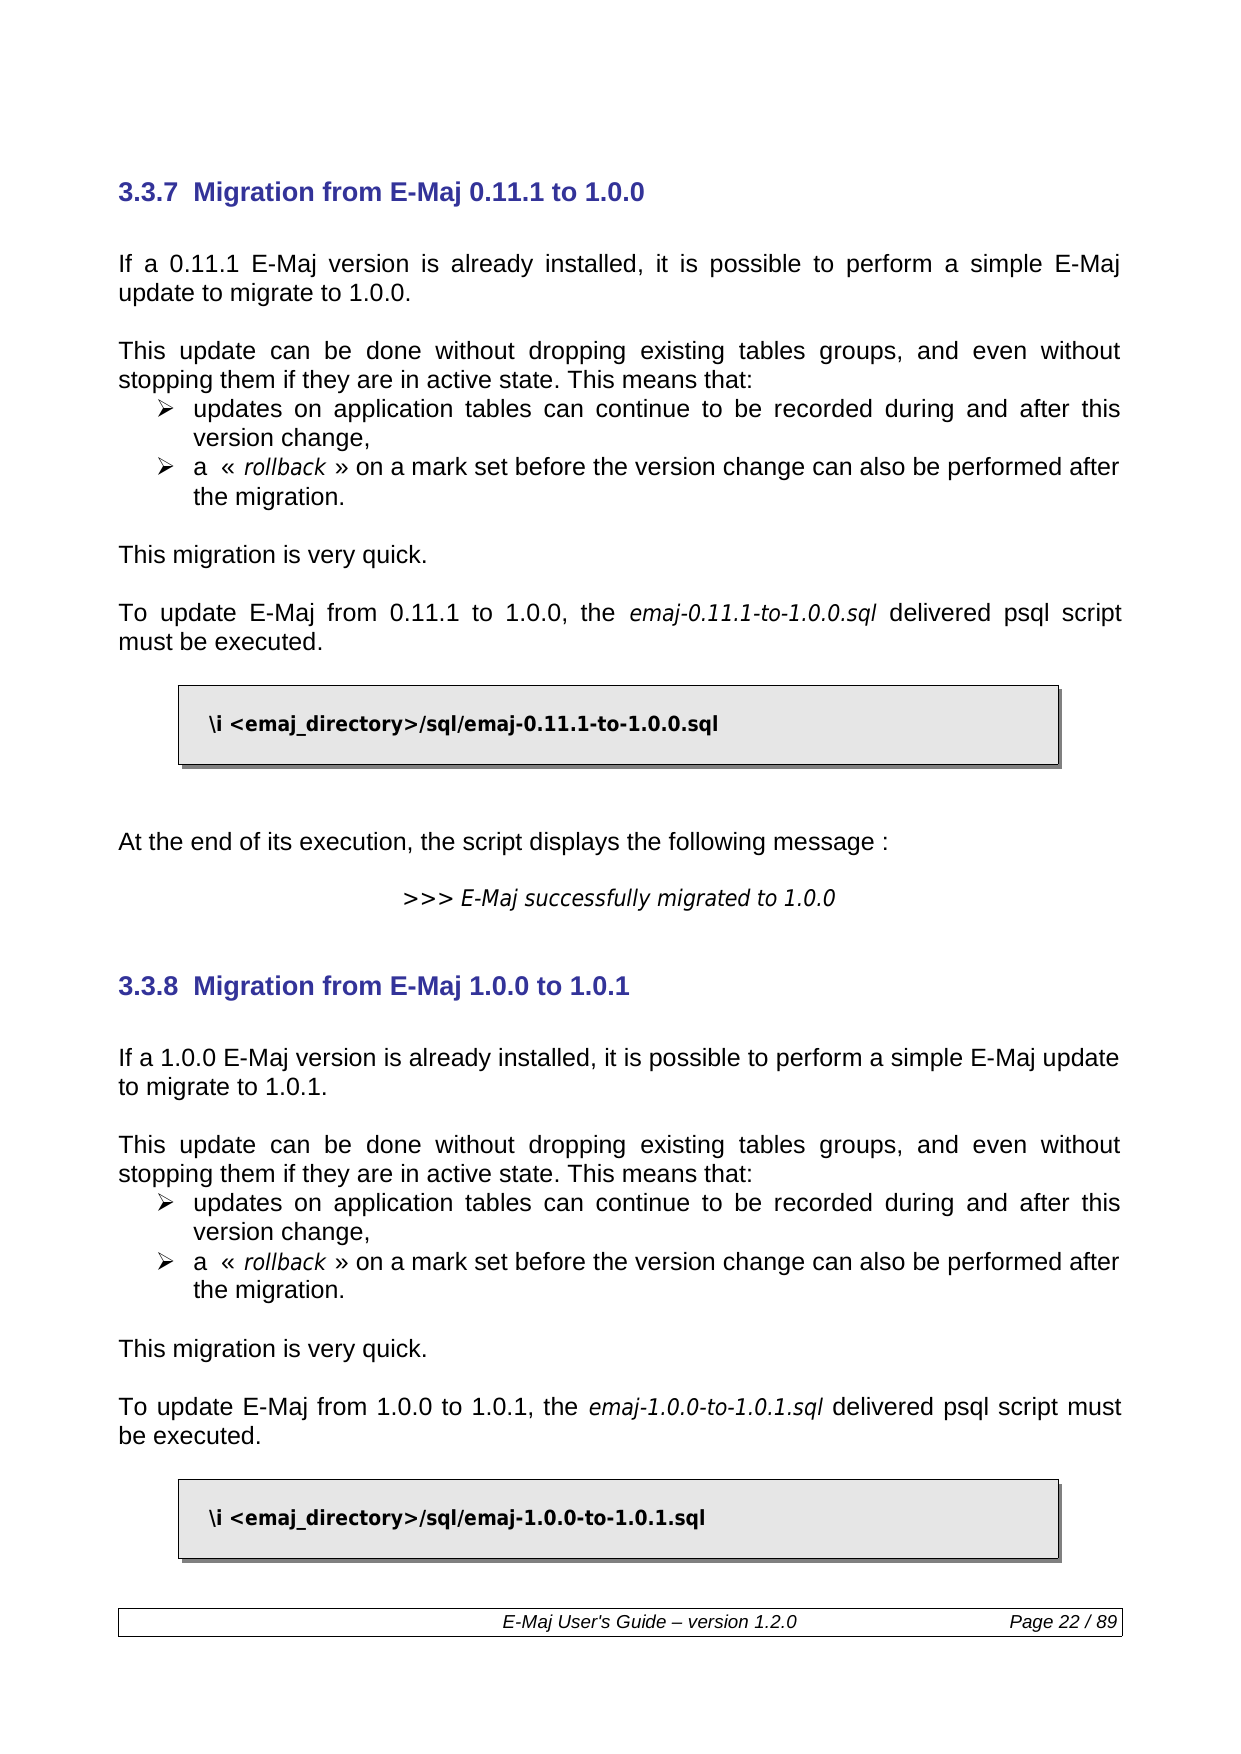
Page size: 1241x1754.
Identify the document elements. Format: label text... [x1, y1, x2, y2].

text \i <emaj_directory>/sql/emaj-0.11.1-to-1.0.0.sql [179, 709, 1058, 734]
text This update can be done without dropping existing tables groups, and even without stopping them if they are in active state. This means that: [118, 336, 1122, 394]
list a « rollback » on a mark set before the version change can also be performed after the migration. [156, 452, 1122, 510]
text This migration is very quick. [118, 539, 1122, 568]
text This migration is very quick. [118, 1333, 1122, 1363]
text If a 1.0.0 E-Maj version is already installed, it is possible to perform a simple E-Maj update to migrate to 1.0.1. [118, 1043, 1122, 1101]
list updates on application tables can continue to be recorded during and after this version change, [156, 394, 1122, 452]
text If a 0.11.1 E-Maj version is already installed, it is possible to perform a simple E-Maj update to migrate to 1.0.0. [118, 249, 1122, 307]
text At the end of its execution, the script displays the following message : [118, 827, 1122, 856]
text To update E-Maj from 0.11.1 to 1.0.0, the emaj-0.11.1-to-1.0.0.sql delivered psql script must be executed. [118, 598, 1122, 656]
text >>> E-Maj successfully migrated to 1.0.0 [118, 885, 1122, 912]
list updates on application tables can continue to be recorded during and after this version change, [156, 1188, 1122, 1246]
text \i <emaj_directory>/sql/emaj-1.0.0-to-1.0.1.sql [179, 1503, 1058, 1528]
list a « rollback » on a mark set before the version change can also be performed after the migration. [156, 1246, 1122, 1304]
subtitle Migration from E-Maj 0.11.1 to 1.0.0 [118, 176, 1122, 207]
text This update can be done without dropping existing tables groups, and even without stopping them if they are in active state. This means that: [118, 1130, 1122, 1188]
subtitle Migration from E-Maj 1.0.0 to 1.0.1 [118, 970, 1122, 1001]
text To update E-Maj from 1.0.0 to 1.0.1, the emaj-1.0.0-to-1.0.1.sql delivered psql script must be executed. [118, 1392, 1122, 1450]
